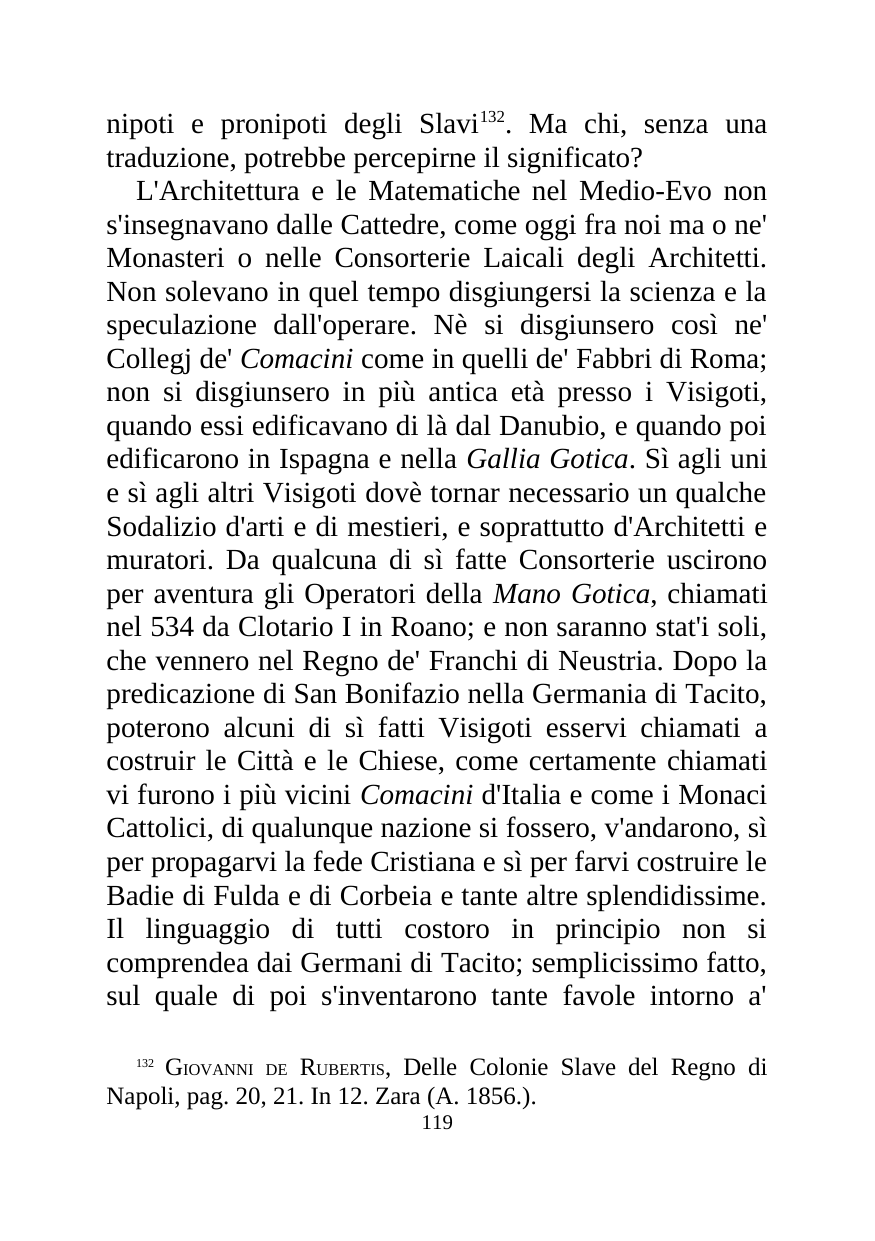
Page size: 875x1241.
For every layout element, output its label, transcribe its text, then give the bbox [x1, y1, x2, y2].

text Giovanni de Rubertis, Delle Colonie Slave del Regno di Napoli, pag. 20, 21. In 12. Zara (A. 1856.). [106, 1052, 768, 1110]
text L'Architettura e le Matematiche nel Medio-Evo non s'insegnavano dalle Cattedre, come oggi fra noi ma o ne' Monasteri o nelle Consorterie Laicali degli Architetti. Non solevano in quel tempo disgiungersi la scienza e la speculazione dall'operare. Nè si disgiunsero così ne' Collegj de' Comacini come in quelli de' Fabbri di Roma; non si disgiunsero in più antica età presso i Visigoti, quando essi edificavano di là dal Danubio, e quando poi edificarono in Ispagna e nella Gallia Gotica. Sì agli uni e sì agli altri Visigoti dovè tornar necessario un qualche Sodalizio d'arti e di mestieri, e soprattutto d'Architetti e muratori. Da qualcuna di sì fatte Consorterie uscirono per aventura gli Operatori della Mano Gotica, chiamati nel 534 da Clotario I in Roano; e non saranno stat'i soli, che vennero nel Regno de' Franchi di Neustria. Dopo la predicazione di San Bonifazio nella Germania di Tacito, poterono alcuni di sì fatti Visigoti esservi chiamati a costruir le Città e le Chiese, come certamente chiamati vi furono i più vicini Comacini d'Italia e come i Monaci Cattolici, di qualunque nazione si fossero, v'andarono, sì per propagarvi la fede Cristiana e sì per farvi costruire le Badie di Fulda e di Corbeia e tante altre splendidissime. Il linguaggio di tutti costoro in principio non si comprendea dai Germani di Tacito; semplicissimo fatto, sul quale di poi s'inventarono tante favole intorno a' [106, 173, 768, 1012]
text nipoti e pronipoti degli Slavi. Ma chi, senza una traduzione, potrebbe percepirne il significato? [106, 106, 768, 173]
